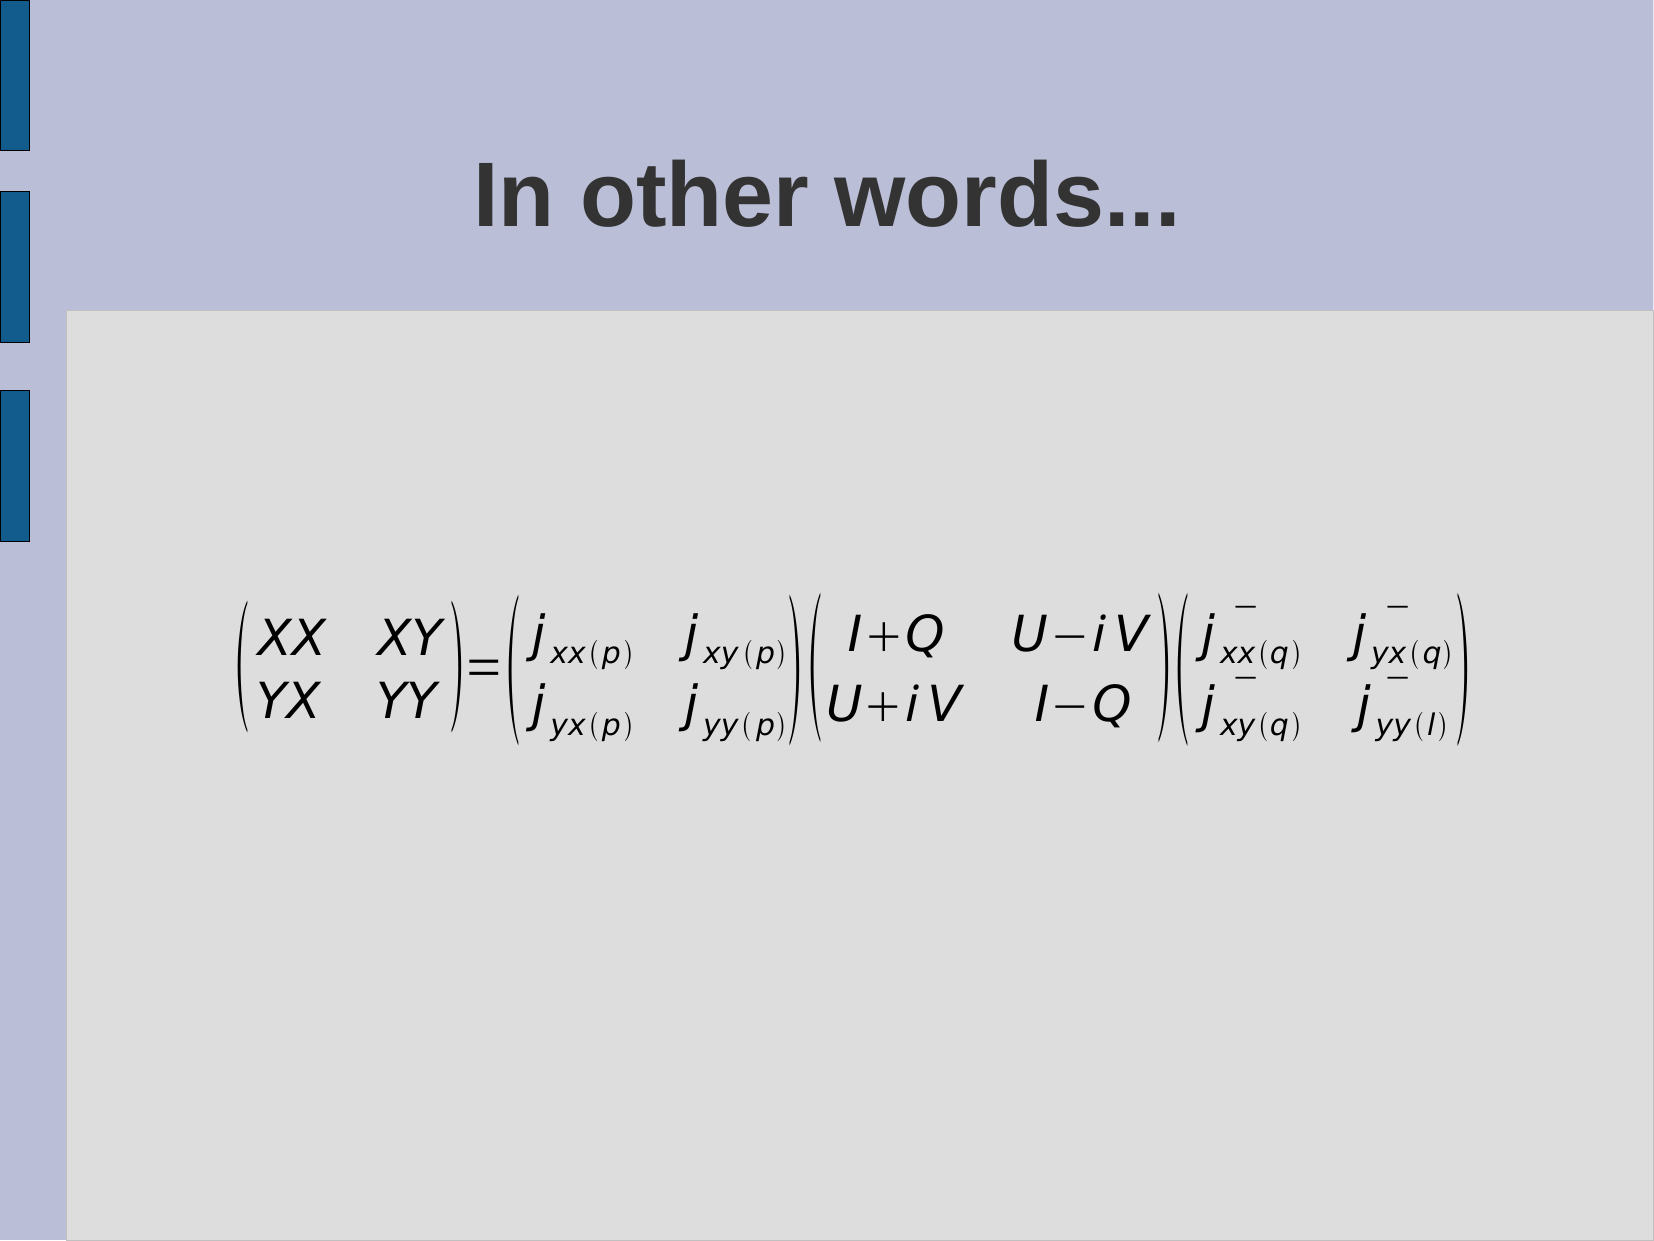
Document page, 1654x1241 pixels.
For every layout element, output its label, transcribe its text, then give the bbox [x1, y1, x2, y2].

chart [228, 590, 1477, 750]
title In other words... [121, 91, 1534, 299]
